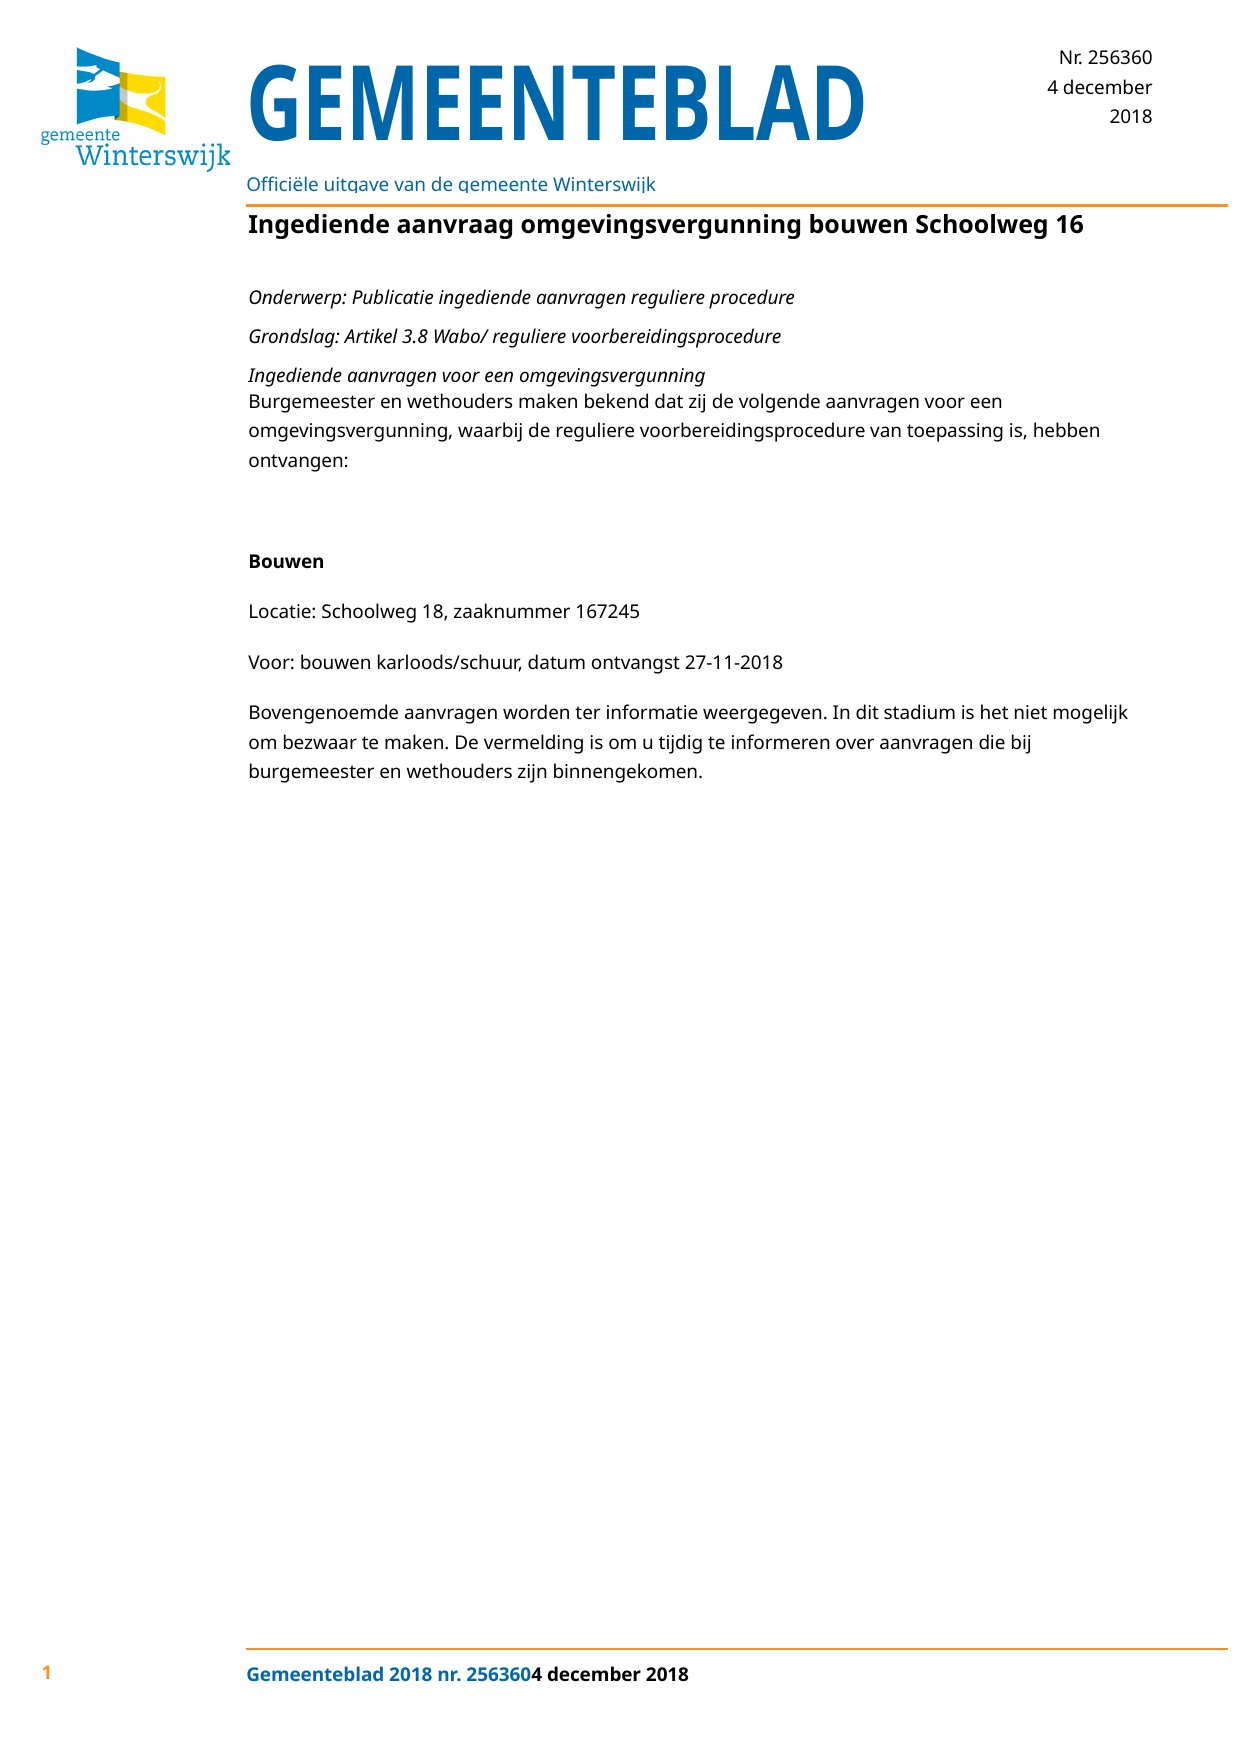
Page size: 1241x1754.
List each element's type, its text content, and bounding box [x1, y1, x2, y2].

text Bovengenoemde aanvragen worden ter informatie weergegeven. In dit stadium is het niet mogelijk om bezwaar te maken. De vermelding is om u tijdig te informeren over aanvragen die bij burgemeester en wethouders zijn binnengekomen. [248, 699, 1152, 784]
picture [41, 47, 231, 172]
text Onderwerp: Publicatie ingediende aanvragen reguliere procedure [248, 284, 1152, 309]
text Ingediende aanvragen voor een omgevingsvergunning [248, 362, 1152, 388]
text Bouwen [248, 548, 1152, 574]
text Burgemeester en wethouders maken bekend dat zij de volgende aanvragen voor een omgevingsvergunning, waarbij de reguliere voorbereidingsprocedure van toepassing is, hebben ontvangen: [248, 388, 1152, 473]
text Grondslag: Artikel 3.8 Wabo/ reguliere voorbereidingsprocedure [248, 323, 1152, 349]
picture [225, 153, 231, 162]
text Ingediende aanvraag omgevingsvergunning bouwen Schoolweg 16 [248, 207, 1152, 241]
text Locatie: Schoolweg 18, zaaknummer 167245 [248, 598, 1152, 624]
text Voor: bouwen karloods/schuur, datum ontvangst 27-11-2018 [248, 649, 1152, 675]
